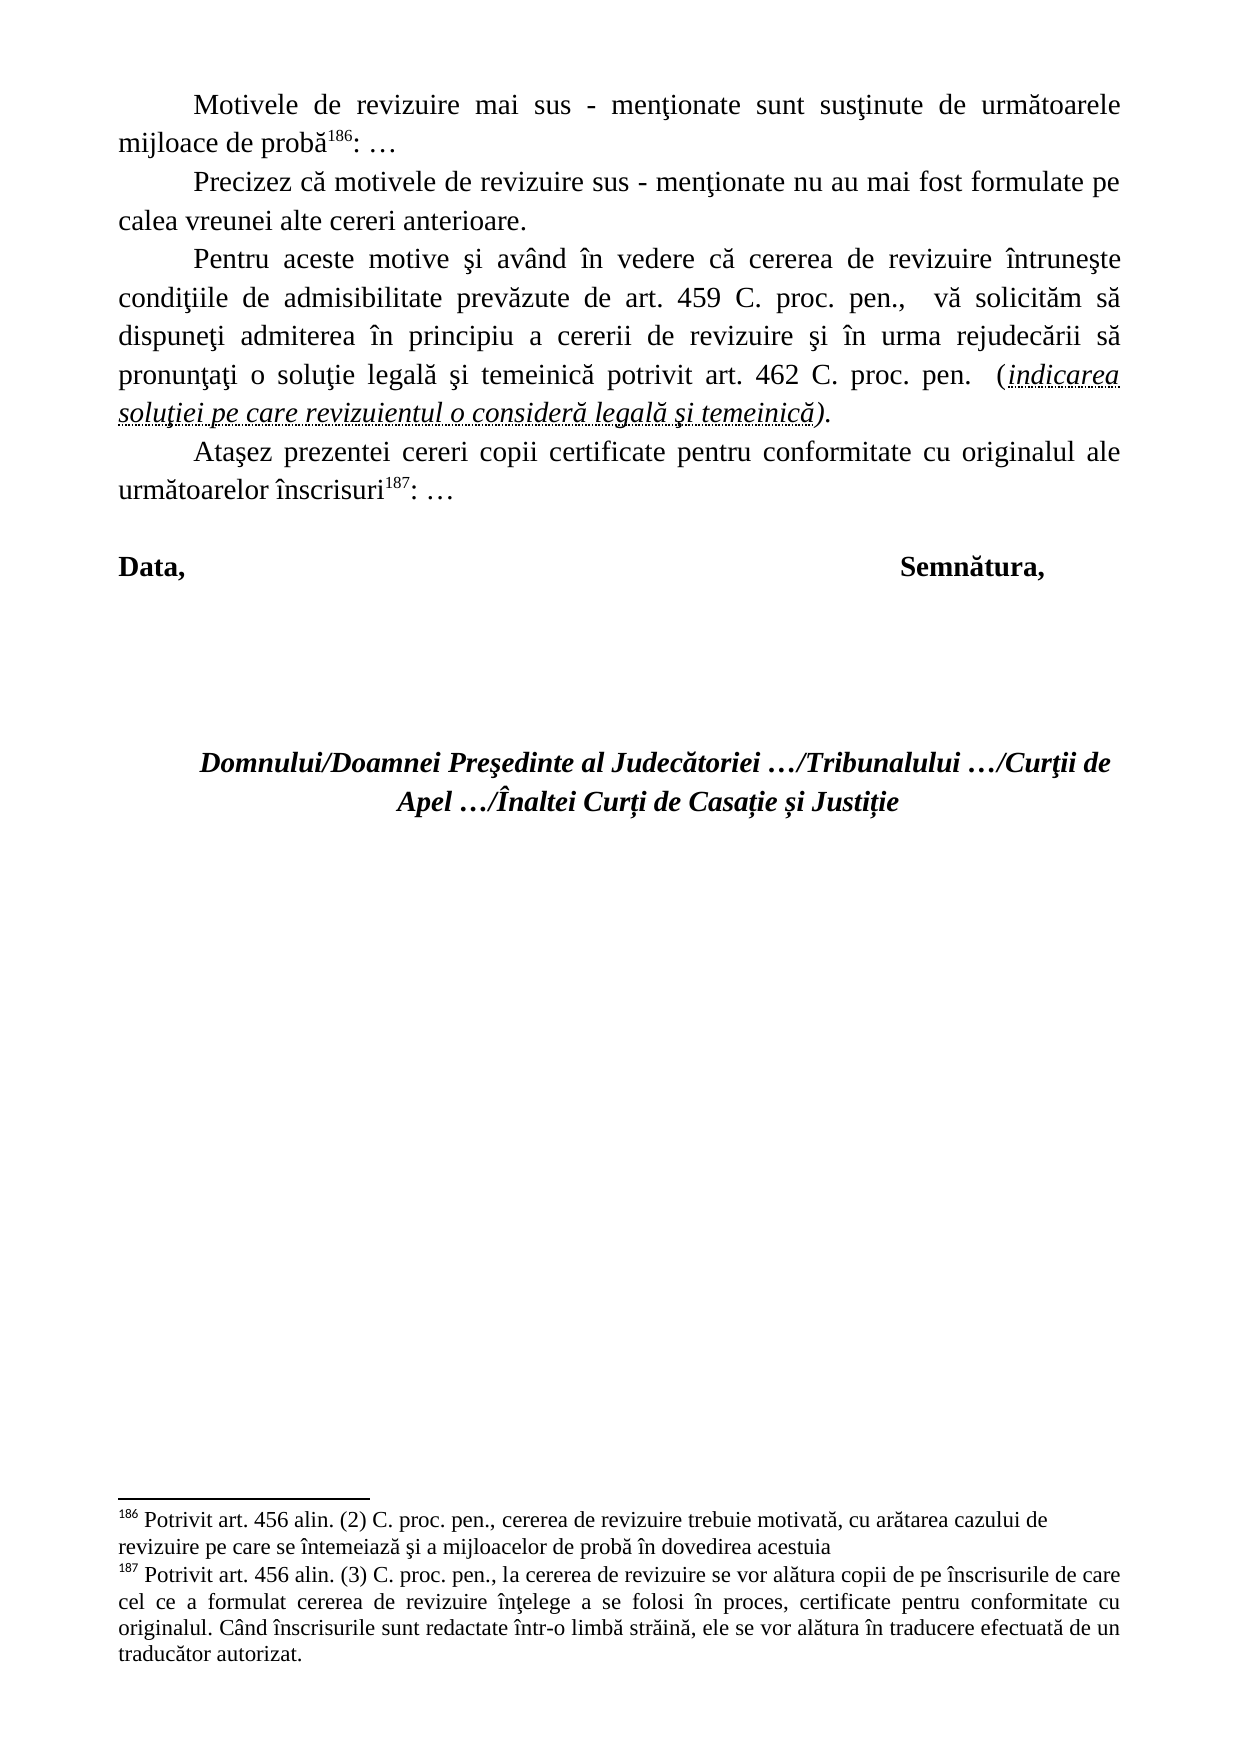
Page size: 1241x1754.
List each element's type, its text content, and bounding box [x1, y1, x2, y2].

text Data, Semnătura, [118, 549, 1122, 583]
text Motivele de revizuire mai sus - menţionate sunt susţinute de următoarele mijloace de probă: … [118, 87, 1122, 159]
text Precizez că motivele de revizuire sus - menţionate nu au mai fost formulate pe calea vreunei alte cereri anterioare. [118, 164, 1122, 236]
text Domnului/Doamnei Preşedinte al Judecătoriei …/Tribunalului …/Curţii de Apel …/Înaltei Curți de Casație și Justiție [192, 745, 1122, 817]
text Potrivit art. 456 alin. (3) C. proc. pen., la cererea de revizuire se vor alătura copii de pe înscrisurile de care cel ce a formulat cererea de revizuire înţelege a se folosi în proces, certificate pentru conformitate cu originalul. Când înscrisurile sunt redactate într-o limbă străină, ele se vor alătura în traducere efectuată de un traducător autorizat. [118, 1560, 1122, 1667]
text Pentru aceste motive şi având în vedere că cererea de revizuire întruneşte condiţiile de admisibilitate prevăzute de art. 459 C. proc. pen., vă solicităm să dispuneţi admiterea în principiu a cererii de revizuire şi în urma rejudecării să pronunţaţi o soluţie legală şi temeinică potrivit art. 462 C. proc. pen. (indicarea soluţiei pe care revizuientul o consideră legală şi temeinică). [118, 241, 1122, 429]
text Ataşez prezentei cereri copii certificate pentru conformitate cu originalul ale următoarelor înscrisuri: … [118, 434, 1122, 506]
text Potrivit art. 456 alin. (2) C. proc. pen., cererea de revizuire trebuie motivată, cu arătarea cazului de revizuire pe care se întemeiază şi a mijloacelor de probă în dovedirea acestuia [118, 1505, 1122, 1560]
